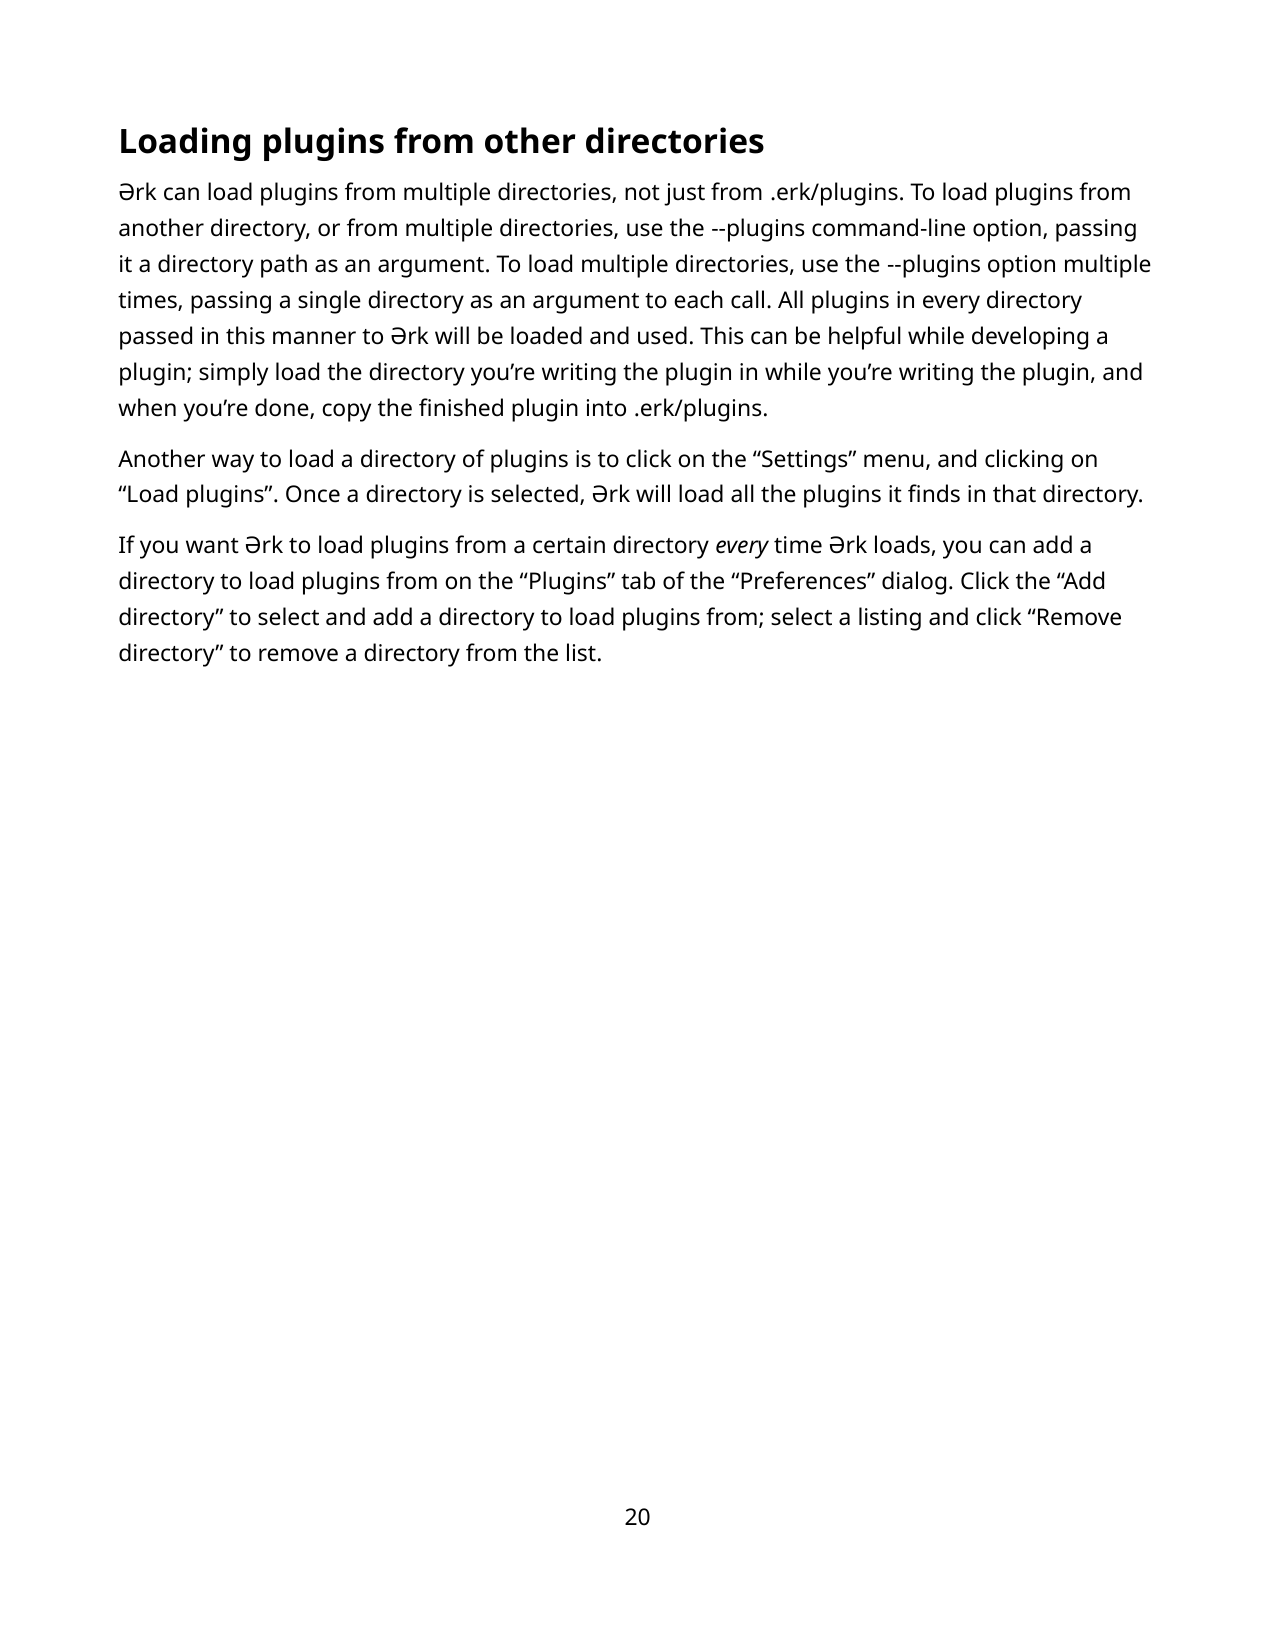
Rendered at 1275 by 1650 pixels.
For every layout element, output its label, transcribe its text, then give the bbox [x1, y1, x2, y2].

text Ərk can load plugins from multiple directories, not just from .erk/plugins. To load plugins from another directory, or from multiple directories, use the --plugins command-line option, passing it a directory path as an argument. To load multiple directories, use the --plugins option multiple times, passing a single directory as an argument to each call. All plugins in every directory passed in this manner to Ərk will be loaded and used. This can be helpful while developing a plugin; simply load the directory you’re writing the plugin in while you’re writing the plugin, and when you’re done, copy the finished plugin into .erk/plugins. [118, 176, 1157, 423]
text Another way to load a directory of plugins is to click on the “Settings” menu, and clicking on “Load plugins”. Once a directory is selected, Ərk will load all the plugins it finds in that directory. [118, 442, 1157, 510]
text If you want Ərk to load plugins from a certain directory every time Ərk loads, you can add a directory to load plugins from on the “Plugins” tab of the “Preferences” dialog. Click the “Add directory” to select and add a directory to load plugins from; select a listing and click “Remove directory” to remove a directory from the list. [118, 529, 1157, 668]
subtitle Loading plugins from other directories [118, 118, 1157, 164]
